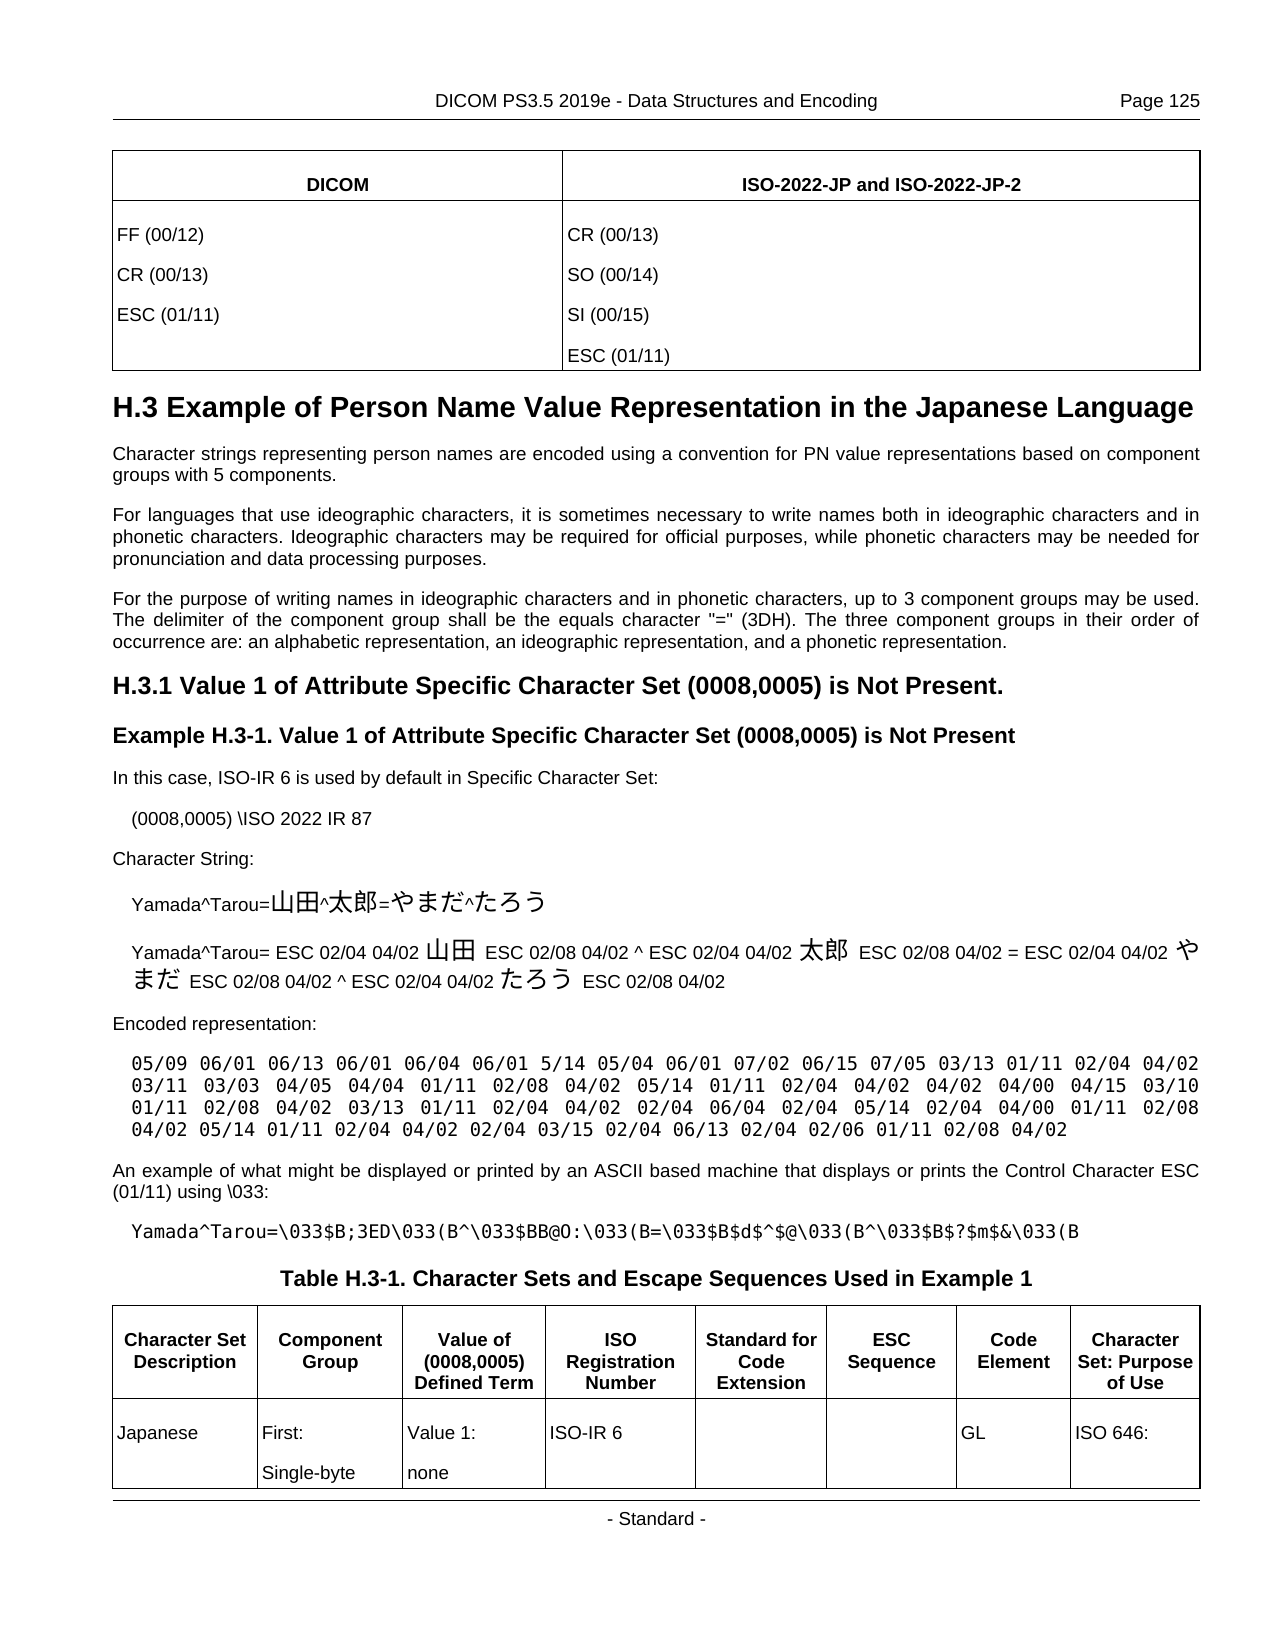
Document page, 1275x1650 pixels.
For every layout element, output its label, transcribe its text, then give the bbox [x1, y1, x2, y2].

table_cell GL [957, 1399, 1070, 1488]
table_header DICOM [113, 151, 562, 200]
table_header Standard for Code Extension [696, 1306, 826, 1398]
table_header Code Element [957, 1306, 1070, 1398]
table_cell CR (00/13) SO (00/14) SI (00/15) ESC (01/11) [563, 201, 1199, 370]
table_cell Value 1: none [403, 1399, 545, 1488]
text Yamada^Tarou=\033$B;3ED\033(B^\033$BB@O:\033(B=\033$B$d$^$@\033(B^\033$B$?$m$&\033(B [131, 1221, 1200, 1243]
text H.3 Example of Person Name Value Representation in the Japanese Language [112, 390, 1200, 424]
table_header Component Group [258, 1306, 402, 1398]
text Encoded representation: [112, 1013, 1200, 1034]
table_cell ISO 646: [1071, 1399, 1199, 1488]
text Yamada^Tarou=山田^太郎=やまだ^たろう [131, 888, 1200, 917]
table_cell [827, 1399, 956, 1488]
text (0008,0005) \ISO 2022 IR 87 [131, 807, 1200, 829]
table_header ISO Registration Number [546, 1306, 695, 1398]
text Example H.3-1. Value 1 of Attribute Specific Character Set (0008,0005) is Not Present [112, 722, 1200, 748]
table_cell [696, 1399, 826, 1488]
table_cell First: Single-byte [258, 1399, 402, 1488]
text For the purpose of writing names in ideographic characters and in phonetic characters, up to 3 component groups may be used. The delimiter of the component group shall be the equals character "=" (3DH). The three component groups in their order of occurrence are: an alphabetic representation, an ideographic representation, and a phonetic representation. [112, 588, 1200, 652]
text Table H.3-1. Character Sets and Escape Sequences Used in Example 1 [112, 1266, 1200, 1292]
table_cell FF (00/12) CR (00/13) ESC (01/11) [113, 201, 562, 370]
table_header ESC Sequence [827, 1306, 956, 1398]
table_cell ISO-IR 6 [546, 1399, 695, 1488]
text Character strings representing person names are encoded using a convention for PN value representations based on component groups with 5 components. [112, 442, 1200, 486]
text In this case, ISO-IR 6 is used by default in Specific Character Set: [112, 767, 1200, 788]
text Character String: [112, 848, 1200, 869]
text H.3.1 Value 1 of Attribute Specific Character Set (0008,0005) is Not Present. [112, 671, 1200, 700]
table_header Character Set Description [113, 1306, 257, 1398]
table_cell Japanese [113, 1399, 257, 1488]
text 05/09 06/01 06/13 06/01 06/04 06/01 5/14 05/04 06/01 07/02 06/15 07/05 03/13 01/11 02/04 04/02 03/11 03/03 04/05 04/04 01/11 02/08 04/02 05/14 01/11 02/04 04/02 04/02 04/00 04/15 03/10 01/11 02/08 04/02 03/13 01/11 02/04 04/02 02/04 06/04 02/04 05/14 02/04 04/00 01/11 02/08 04/02 05/14 01/11 02/04 04/02 02/04 03/15 02/04 06/13 02/04 02/06 01/11 02/08 04/02 [131, 1053, 1200, 1141]
text For languages that use ideographic characters, it is sometimes necessary to write names both in ideographic characters and in phonetic characters. Ideographic characters may be required for official purposes, while phonetic characters may be needed for pronunciation and data processing purposes. [112, 504, 1200, 569]
table_header Value of (0008,0005) Defined Term [403, 1306, 545, 1398]
table_header Character Set: Purpose of Use [1071, 1306, 1199, 1398]
table_header ISO-2022-JP and ISO-2022-JP-2 [563, 151, 1199, 200]
text An example of what might be displayed or printed by an ASCII based machine that displays or prints the Control Character ESC (01/11) using \033: [112, 1159, 1200, 1203]
text Yamada^Tarou= ESC 02/04 04/02 山田 ESC 02/08 04/02 ^ ESC 02/04 04/02 太郎 ESC 02/08 04/02 = ESC 02/04 04/02 やまだ ESC 02/08 04/02 ^ ESC 02/04 04/02 たろう ESC 02/08 04/02 [131, 936, 1200, 994]
